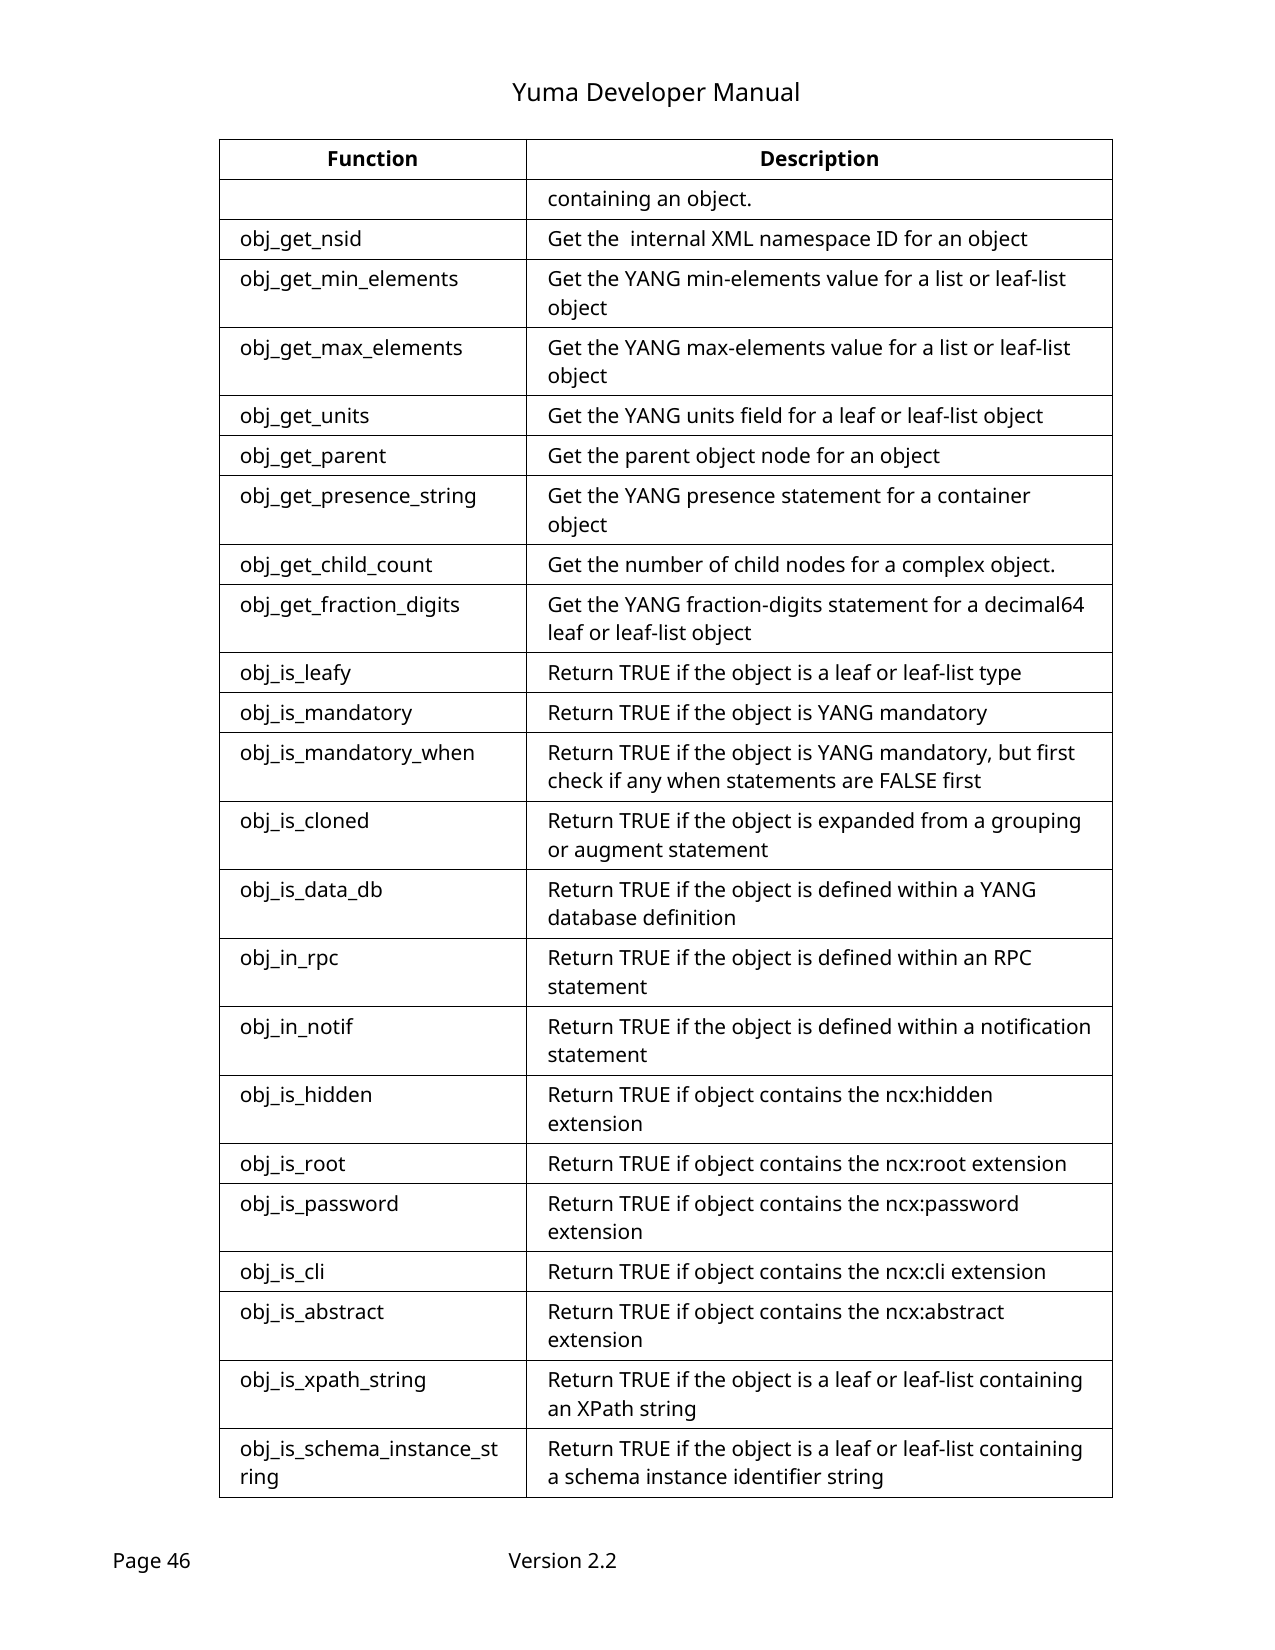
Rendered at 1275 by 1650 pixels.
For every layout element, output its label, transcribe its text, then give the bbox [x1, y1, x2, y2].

table_cell Return TRUE if the object is expanded from a grouping or augment statement [527, 802, 1112, 869]
table_cell Get the parent object node for an object [527, 436, 1112, 475]
table_cell obj_get_max_elements [220, 328, 526, 395]
table_cell Return TRUE if the object is a leaf or leaf-list containing a schema instance identifier string [527, 1429, 1112, 1497]
table_cell Return TRUE if the object is defined within a YANG database definition [527, 870, 1112, 938]
table_cell Get the YANG fraction-digits statement for a decimal64 leaf or leaf-list object [527, 585, 1112, 652]
table_cell Return TRUE if object contains the ncx:hidden extension [527, 1076, 1112, 1143]
table_cell obj_is_hidden [220, 1076, 526, 1143]
table_cell obj_get_child_count [220, 545, 526, 584]
table_cell containing an object. [527, 180, 1112, 218]
table_cell obj_get_presence_string [220, 476, 526, 544]
table_cell obj_get_fraction_digits [220, 585, 526, 652]
table_cell Return TRUE if the object is a leaf or leaf-list containing an XPath string [527, 1361, 1112, 1428]
table_cell Get the YANG max-elements value for a list or leaf-list object [527, 328, 1112, 395]
table_cell Return TRUE if object contains the ncx:abstract extension [527, 1292, 1112, 1360]
table_cell Get the YANG presence statement for a container object [527, 476, 1112, 544]
table_cell obj_is_password [220, 1184, 526, 1251]
table_cell Return TRUE if the object is YANG mandatory, but first check if any when statements are FALSE first [527, 733, 1112, 801]
table_cell Get the YANG units field for a leaf or leaf-list object [527, 396, 1112, 435]
table_cell Get the number of child nodes for a complex object. [527, 545, 1112, 584]
table_cell obj_is_mandatory_when [220, 733, 526, 801]
table_cell Return TRUE if object contains the ncx:password extension [527, 1184, 1112, 1251]
table_cell obj_is_schema_instance_string [220, 1429, 526, 1497]
table_cell obj_get_units [220, 396, 526, 435]
table_header Function [220, 140, 526, 178]
table_cell Return TRUE if the object is YANG mandatory [527, 693, 1112, 732]
table_cell obj_is_abstract [220, 1292, 526, 1360]
table_cell obj_is_data_db [220, 870, 526, 938]
table_cell Return TRUE if the object is a leaf or leaf-list type [527, 653, 1112, 692]
table_cell Return TRUE if the object is defined within an RPC statement [527, 939, 1112, 1006]
table_cell obj_get_min_elements [220, 260, 526, 327]
table_cell obj_is_mandatory [220, 693, 526, 732]
table_cell Return TRUE if the object is defined within a notification statement [527, 1007, 1112, 1074]
table_cell Return TRUE if object contains the ncx:cli extension [527, 1252, 1112, 1291]
table_header Description [527, 140, 1112, 178]
table_cell Return TRUE if object contains the ncx:root extension [527, 1144, 1112, 1183]
table_cell obj_get_nsid [220, 220, 526, 258]
table_cell obj_get_parent [220, 436, 526, 475]
table_cell obj_is_xpath_string [220, 1361, 526, 1428]
table_cell obj_is_cli [220, 1252, 526, 1291]
table_cell obj_is_leafy [220, 653, 526, 692]
table_cell obj_in_notif [220, 1007, 526, 1074]
table_cell obj_in_rpc [220, 939, 526, 1006]
table_cell obj_is_root [220, 1144, 526, 1183]
table_cell Get the YANG min-elements value for a list or leaf-list object [527, 260, 1112, 327]
table_cell [220, 180, 526, 218]
table_cell obj_is_cloned [220, 802, 526, 869]
table_cell Get the internal XML namespace ID for an object [527, 220, 1112, 258]
